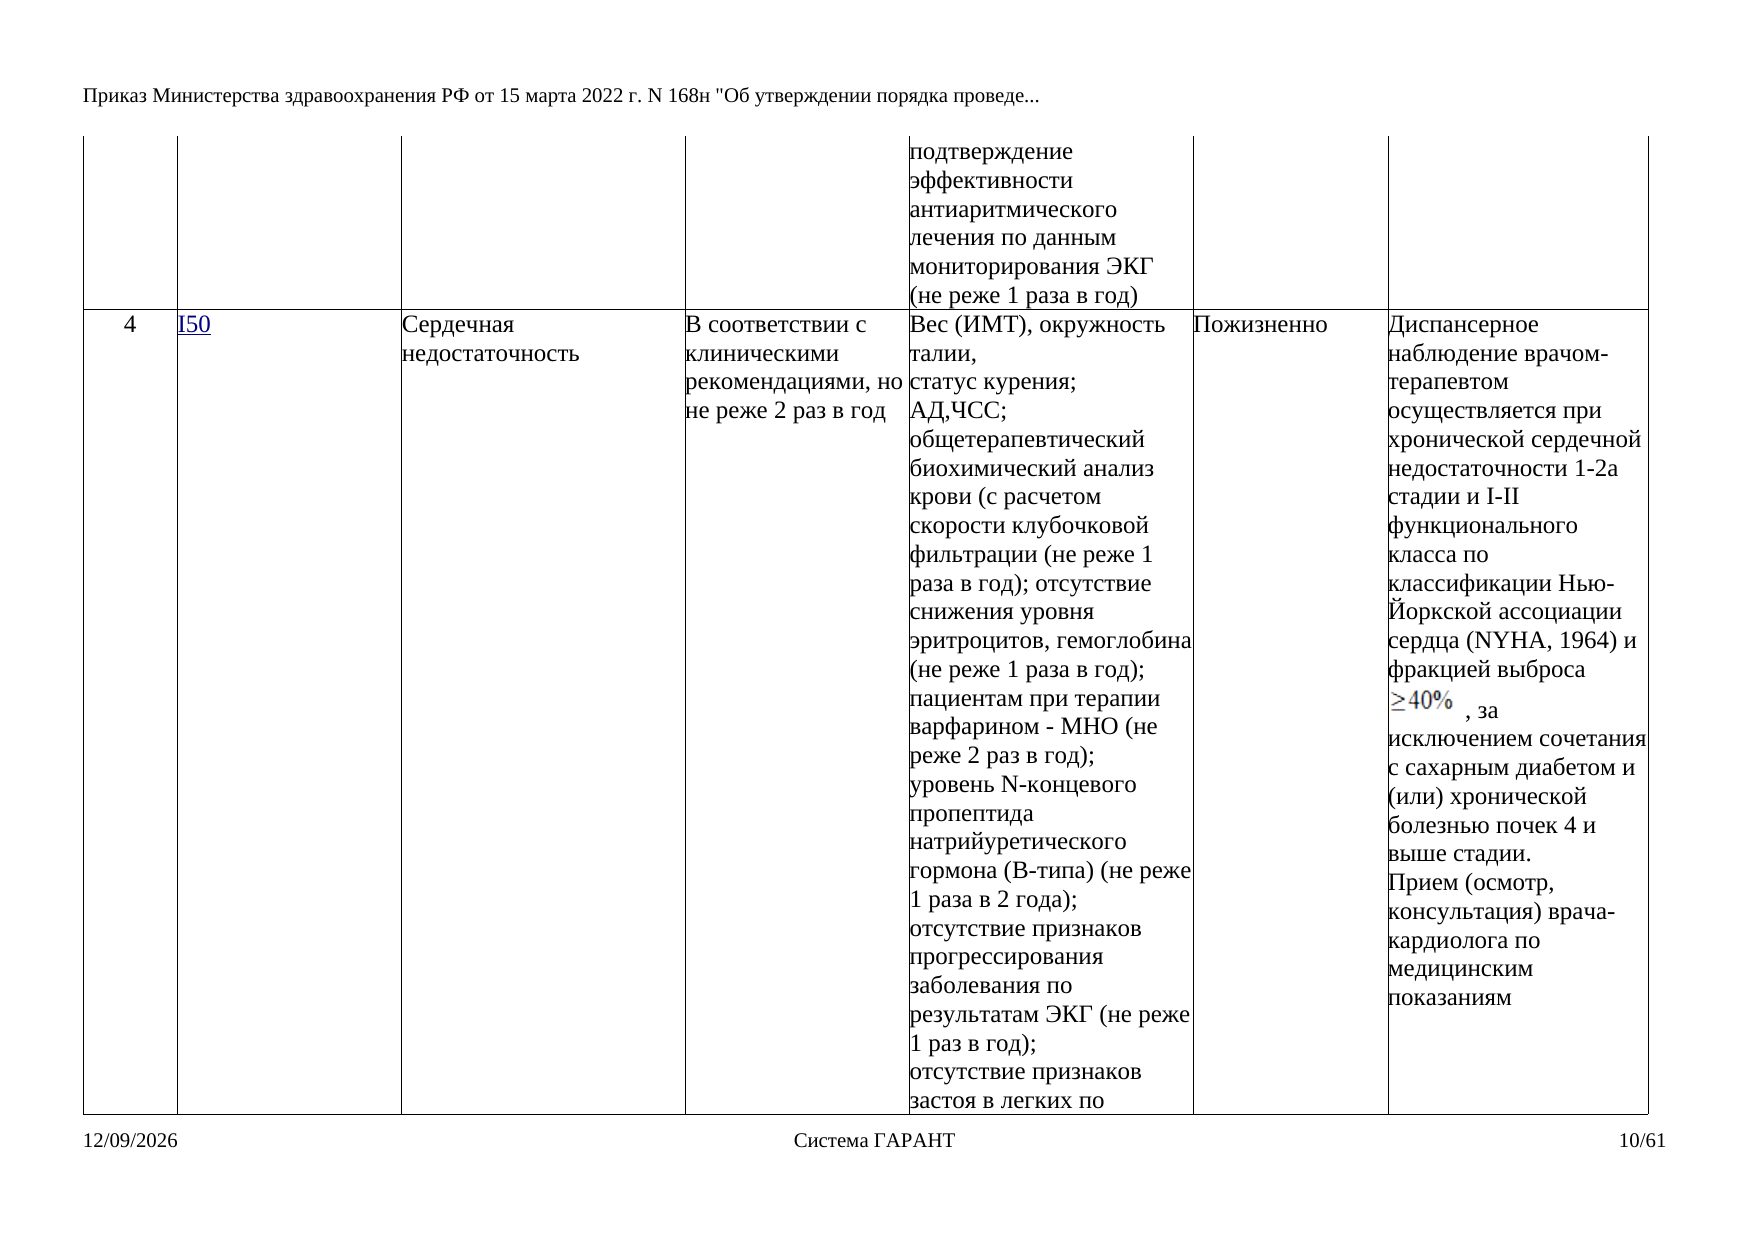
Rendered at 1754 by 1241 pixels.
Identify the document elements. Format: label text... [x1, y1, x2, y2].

table_cell [402, 136, 685, 309]
picture [1389, 682, 1459, 718]
table_cell подтверждение эффективности антиаритмического лечения по данным мониторирования ЭКГ (не реже 1 раза в год) [910, 136, 1193, 309]
table_cell 4 [84, 310, 177, 1114]
table_cell Вес (ИМТ), окружность талии, статус курения; АД,ЧСС; общетерапевтический биохимический анализ крови (с расчетом скорости клубочковой фильтрации (не реже 1 раза в год); отсутствие снижения уровня эритроцитов, гемоглобина (не реже 1 раза в год); пациентам при терапии варфарином - MHO (не реже 2 раз в год); уровень N-концевого пропептида натрийуретического гормона (В-типа) (не реже 1 раза в 2 года); отсутствие признаков прогрессирования заболевания по результатам ЭКГ (не реже 1 раз в год); отсутствие признаков застоя в легких по [910, 310, 1193, 1114]
table_cell [84, 136, 177, 309]
table_cell [686, 136, 909, 309]
table_cell I50 [178, 310, 401, 1114]
table_cell Сердечная недостаточность [402, 310, 685, 1114]
table_cell В соответствии с клиническими рекомендациями, но не реже 2 раз в год [686, 310, 909, 1114]
table_cell [178, 136, 401, 309]
table_cell [1194, 136, 1388, 309]
table_cell Диспансерное наблюдение врачом-терапевтом осуществляется при хронической сердечной недостаточности 1-2а стадии и I-II функционального класса по классификации Нью-Йоркской ассоциации сердца (NYHA, 1964) и фракцией выброса , за исключением сочетания с сахарным диабетом и (или) хронической болезнью почек 4 и выше стадии. Прием (осмотр, консультация) врача-кардиолога по медицинским показаниям [1389, 310, 1648, 1114]
table_cell [1389, 136, 1648, 309]
table_cell Пожизненно [1194, 310, 1388, 1114]
